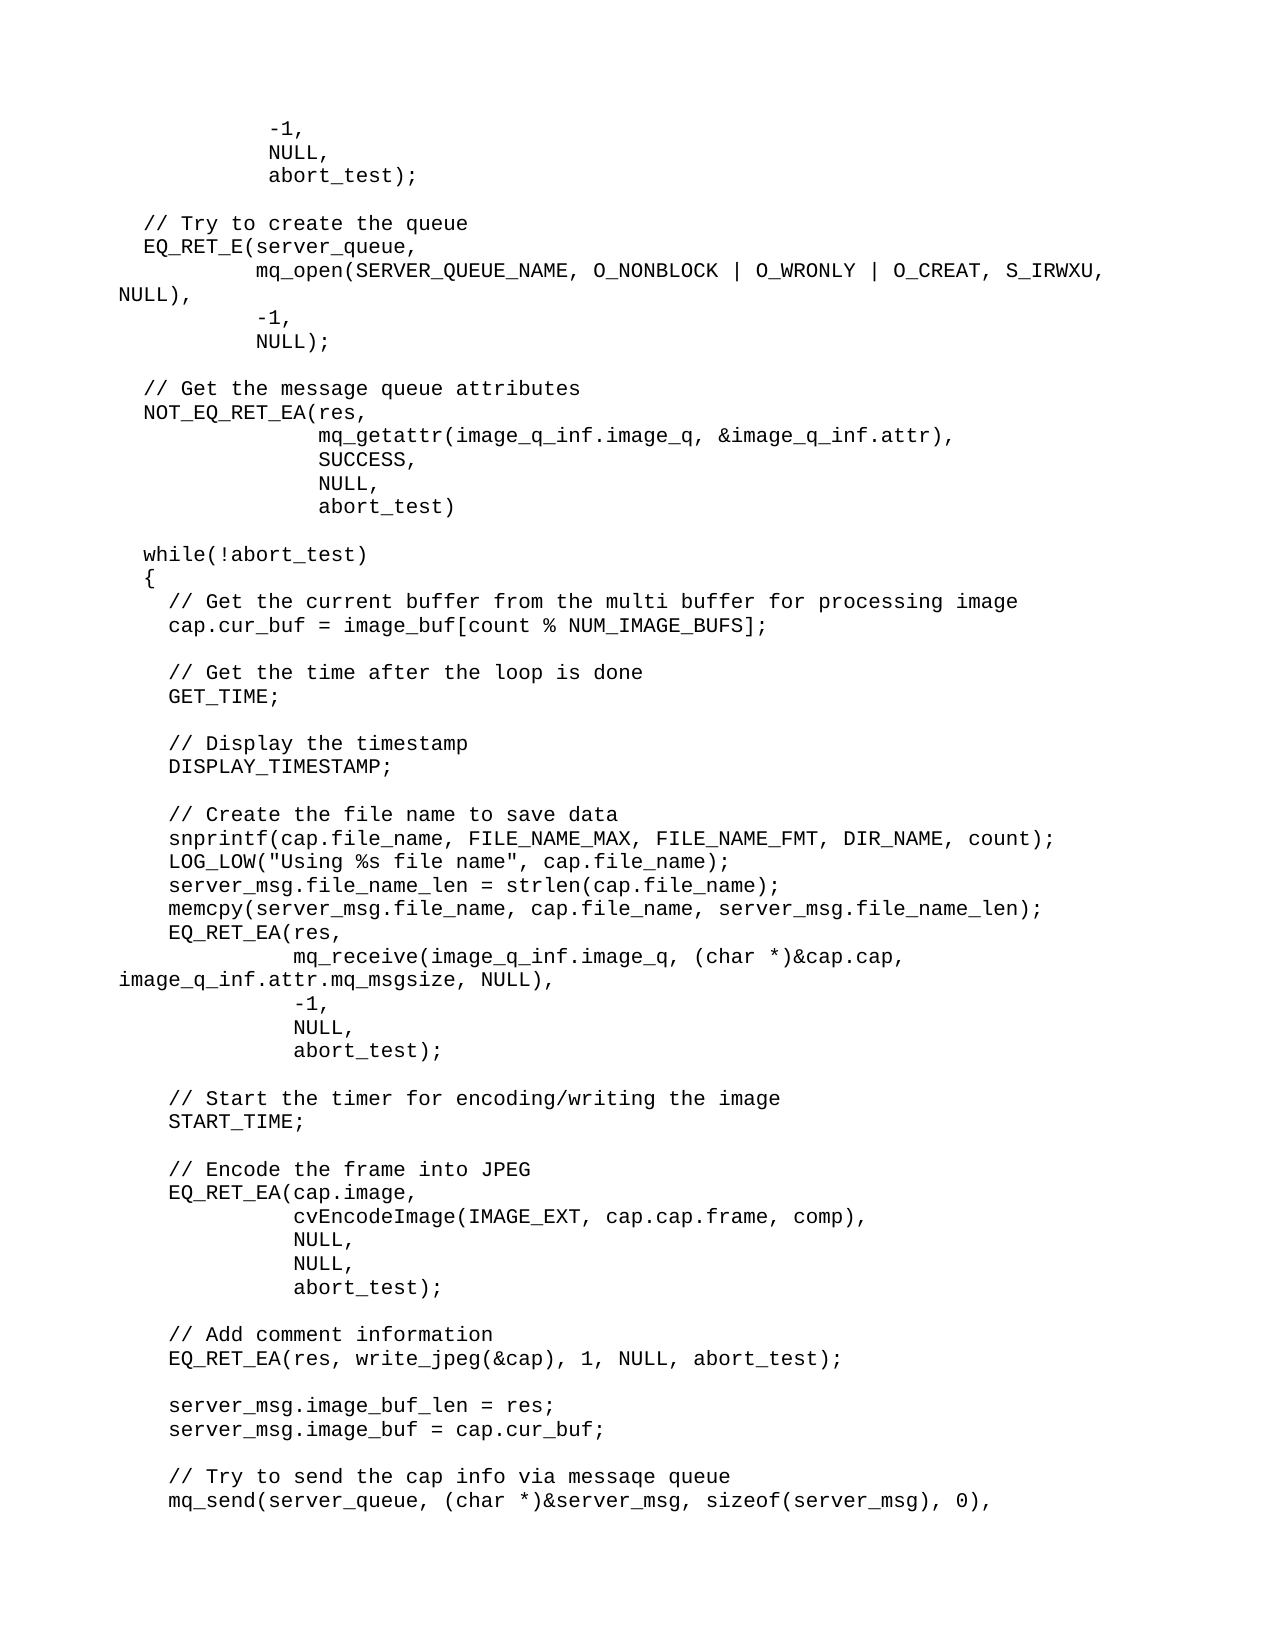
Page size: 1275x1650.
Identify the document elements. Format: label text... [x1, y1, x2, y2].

text abort_test); [118, 1040, 1157, 1064]
text GET_TIME; [118, 686, 1157, 709]
text server_msg.image_buf_len = res; [118, 1395, 1157, 1419]
text // Add comment information [118, 1324, 1157, 1348]
text cvEncodeImage(IMAGE_EXT, cap.cap.frame, comp), [118, 1206, 1157, 1229]
text -1, [118, 118, 1157, 142]
text server_msg.file_name_len = strlen(cap.file_name); [118, 875, 1157, 898]
text NOT_EQ_RET_EA(res, [118, 402, 1157, 426]
text // Try to send the cap info via messaqe queue [118, 1466, 1157, 1489]
text // Get the message queue attributes [118, 378, 1157, 402]
text mq_open(SERVER_QUEUE_NAME, O_NONBLOCK | O_WRONLY | O_CREAT, S_IRWXU, NULL), [118, 260, 1157, 307]
text SUCCESS, [118, 449, 1157, 473]
text while(!abort_test) [118, 544, 1157, 567]
text // Get the time after the loop is done [118, 662, 1157, 686]
text cap.cur_buf = image_buf[count % NUM_IMAGE_BUFS]; [118, 615, 1157, 638]
text abort_test) [118, 496, 1157, 520]
text DISPLAY_TIMESTAMP; [118, 757, 1157, 780]
text NULL, [118, 1229, 1157, 1253]
text mq_send(server_queue, (char *)&server_msg, sizeof(server_msg), 0), [118, 1489, 1157, 1513]
text abort_test); [118, 1277, 1157, 1300]
text EQ_RET_EA(cap.image, [118, 1182, 1157, 1206]
text NULL); [118, 331, 1157, 354]
text // Try to create the queue [118, 213, 1157, 236]
text // Create the file name to save data [118, 804, 1157, 827]
text LOG_LOW("Using %s file name", cap.file_name); [118, 851, 1157, 875]
text EQ_RET_E(server_queue, [118, 236, 1157, 260]
text NULL, [118, 473, 1157, 496]
text NULL, [118, 142, 1157, 165]
text START_TIME; [118, 1111, 1157, 1135]
text -1, [118, 993, 1157, 1017]
text mq_getattr(image_q_inf.image_q, &image_q_inf.attr), [118, 426, 1157, 449]
text snprintf(cap.file_name, FILE_NAME_MAX, FILE_NAME_FMT, DIR_NAME, count); [118, 827, 1157, 851]
text -1, [118, 307, 1157, 331]
text EQ_RET_EA(res, write_jpeg(&cap), 1, NULL, abort_test); [118, 1348, 1157, 1371]
text EQ_RET_EA(res, [118, 922, 1157, 946]
text memcpy(server_msg.file_name, cap.file_name, server_msg.file_name_len); [118, 898, 1157, 922]
text { [118, 567, 1157, 591]
text mq_receive(image_q_inf.image_q, (char *)&cap.cap, image_q_inf.attr.mq_msgsize, NULL), [118, 946, 1157, 993]
text server_msg.image_buf = cap.cur_buf; [118, 1419, 1157, 1442]
text // Encode the frame into JPEG [118, 1158, 1157, 1182]
text // Get the current buffer from the multi buffer for processing image [118, 591, 1157, 615]
text NULL, [118, 1253, 1157, 1277]
text // Start the timer for encoding/writing the image [118, 1088, 1157, 1111]
text abort_test); [118, 165, 1157, 189]
text // Display the timestamp [118, 733, 1157, 757]
text NULL, [118, 1017, 1157, 1040]
